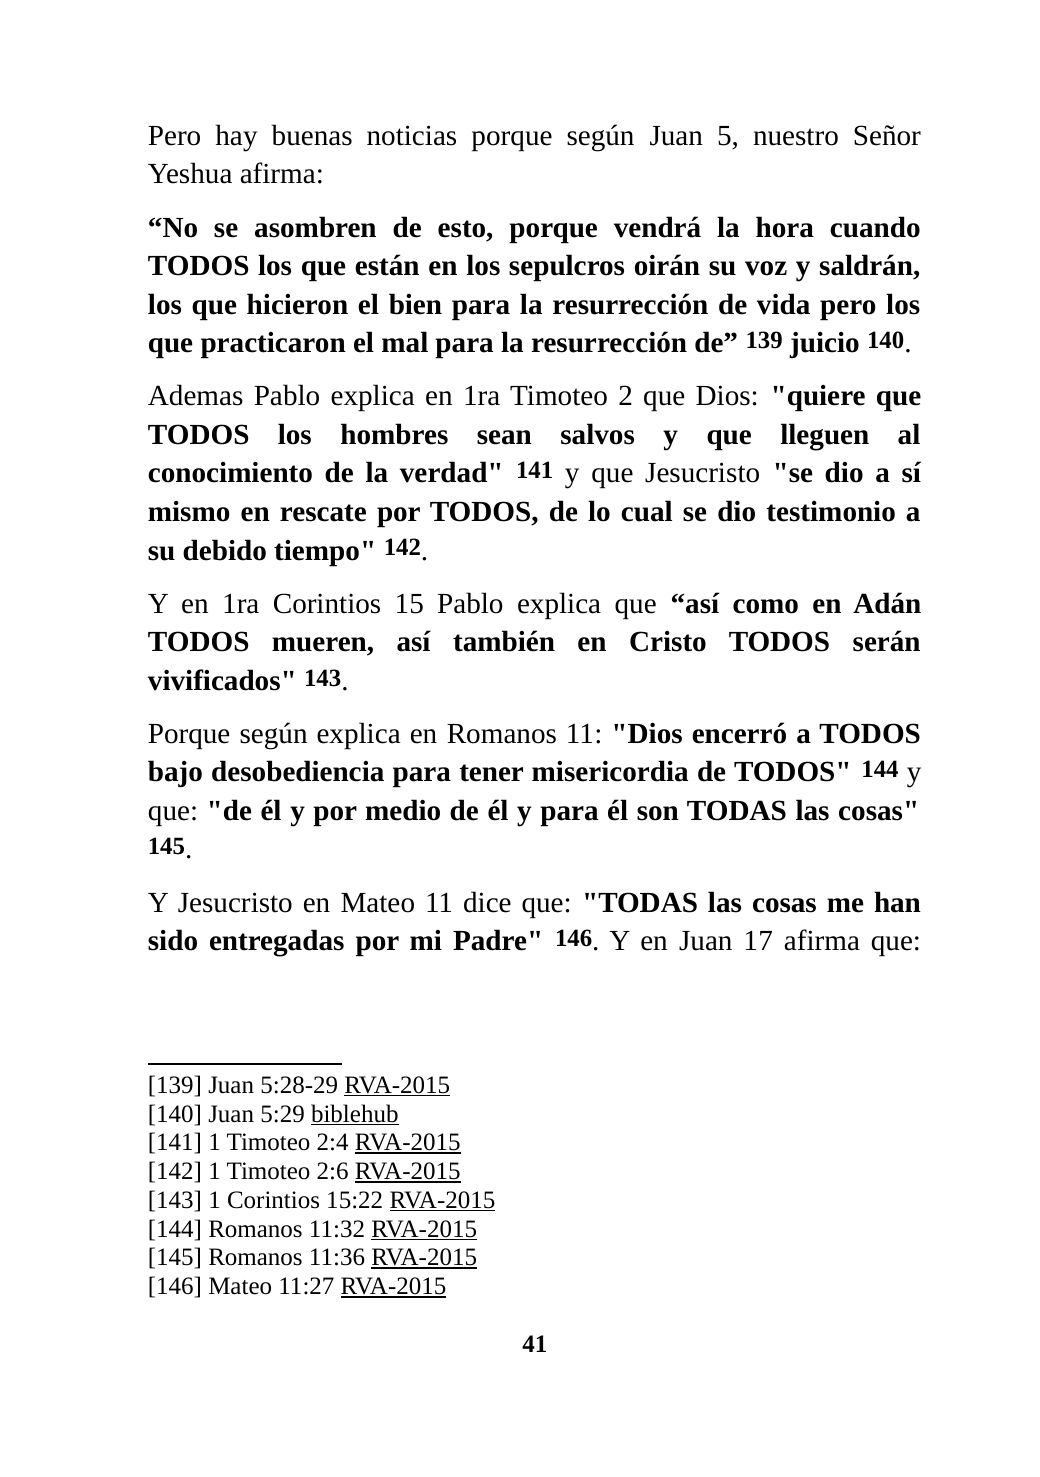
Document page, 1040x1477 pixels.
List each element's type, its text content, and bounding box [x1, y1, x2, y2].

text Y Jesucristo en Mateo 11 dice que: "TODAS las cosas me han sido entregadas por mi Padre" . Y en Juan 17 afirma que: [148, 885, 921, 957]
text 1 Timoteo 2:4 RVA-2015 [148, 1127, 921, 1156]
text Juan 5:29 biblehub [148, 1099, 921, 1127]
text Ademas Pablo explica en 1ra Timoteo 2 que Dios: "quiere que TODOS los hombres sean salvos y que lleguen al conocimiento de la verdad" y que Jesucristo "se dio a sí mismo en rescate por TODOS, de lo cual se dio testimonio a su debido tiempo" . [148, 378, 921, 566]
text Romanos 11:36 RVA-2015 [148, 1242, 921, 1271]
text Pero hay buenas noticias porque según Juan 5, nuestro Señor Yeshua afirma: [148, 118, 921, 190]
text Juan 5:28-29 RVA-2015 [148, 1070, 921, 1099]
text 1 Timoteo 2:6 RVA-2015 [148, 1156, 921, 1185]
text Mateo 11:27 RVA-2015 [148, 1271, 921, 1300]
text “No se asombren de esto, porque vendrá la hora cuando TODOS los que están en los sepulcros oirán su voz y saldrán, los que hicieron el bien para la resurrección de vida pero los que practicaron el mal para la resurrección de” juicio . [148, 210, 921, 359]
text Romanos 11:32 RVA-2015 [148, 1214, 921, 1242]
text Porque según explica en Romanos 11: "Dios encerró a TODOS bajo desobediencia para tener misericordia de TODOS" y que: "de él y por medio de él y para él son TODAS las cosas" . [148, 716, 921, 865]
text 1 Corintios 15:22 RVA-2015 [148, 1185, 921, 1214]
text Y en 1ra Corintios 15 Pablo explica que “así como en Adán TODOS mueren, así también en Cristo TODOS serán vivificados" . [148, 586, 921, 696]
